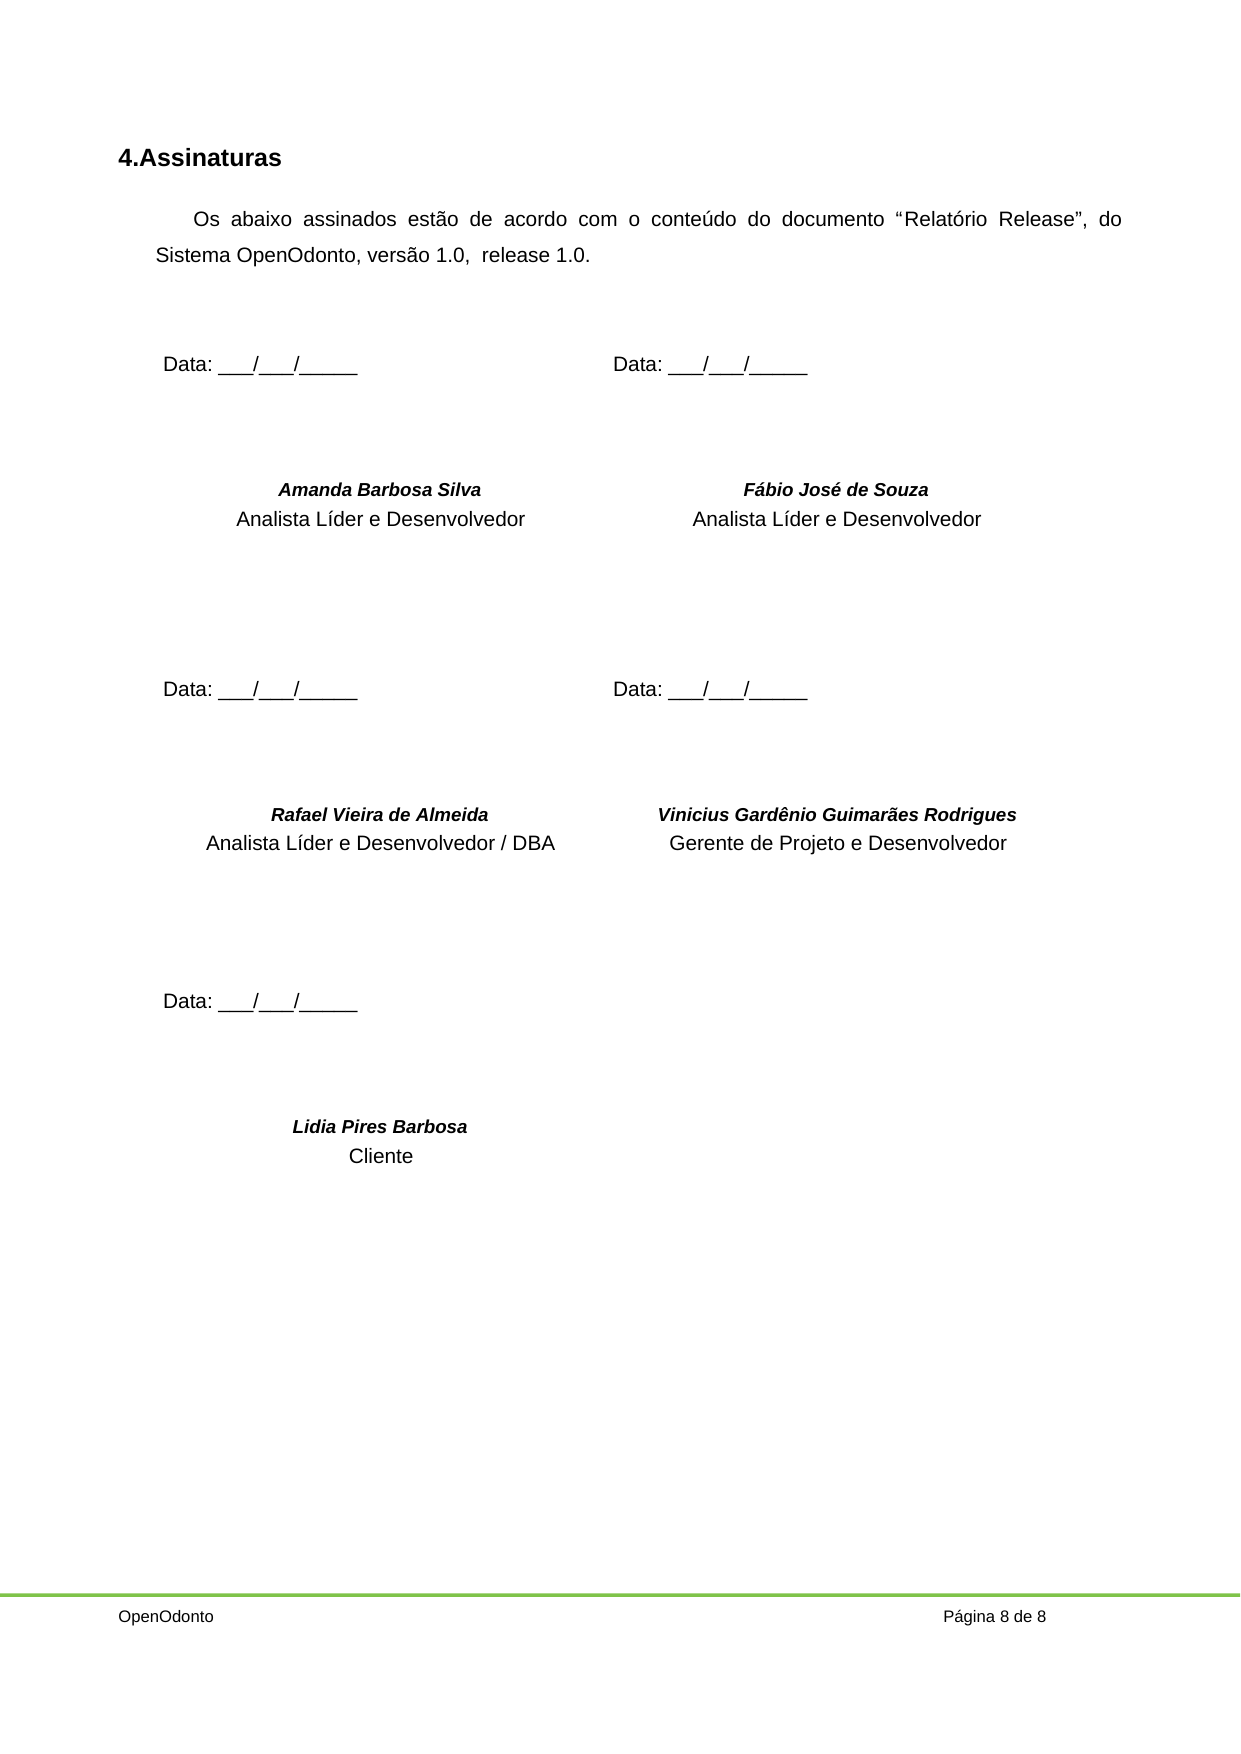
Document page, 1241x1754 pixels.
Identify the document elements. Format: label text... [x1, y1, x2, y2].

table_cell Lidia Pires Barbosa Cliente [156, 1110, 606, 1181]
table_cell Amanda Barbosa Silva Analista Líder e Desenvolvedor [156, 473, 606, 567]
table_header Data: ___/___/_____ [606, 640, 1070, 797]
table_header Data: ___/___/_____ [156, 640, 606, 797]
table_header Data: ___/___/_____ [156, 953, 606, 1110]
table_header Data: ___/___/_____ [606, 315, 1068, 472]
title Os abaixo assinados estão de acordo com o conteúdo do documento “Relatório Release”, do Sistema OpenOdonto, versão 1.0, release 1.0. [155, 207, 1122, 267]
table_header Data: ___/___/_____ [156, 315, 606, 472]
table_cell Rafael Vieira de Almeida Analista Líder e Desenvolvedor / DBA [156, 797, 606, 892]
table_cell Fábio José de Souza Analista Líder e Desenvolvedor [606, 473, 1068, 567]
table_cell Vinicius Gardênio Guimarães Rodrigues Gerente de Projeto e Desenvolvedor [606, 797, 1070, 892]
subtitle 4.Assinaturas [118, 143, 1122, 172]
